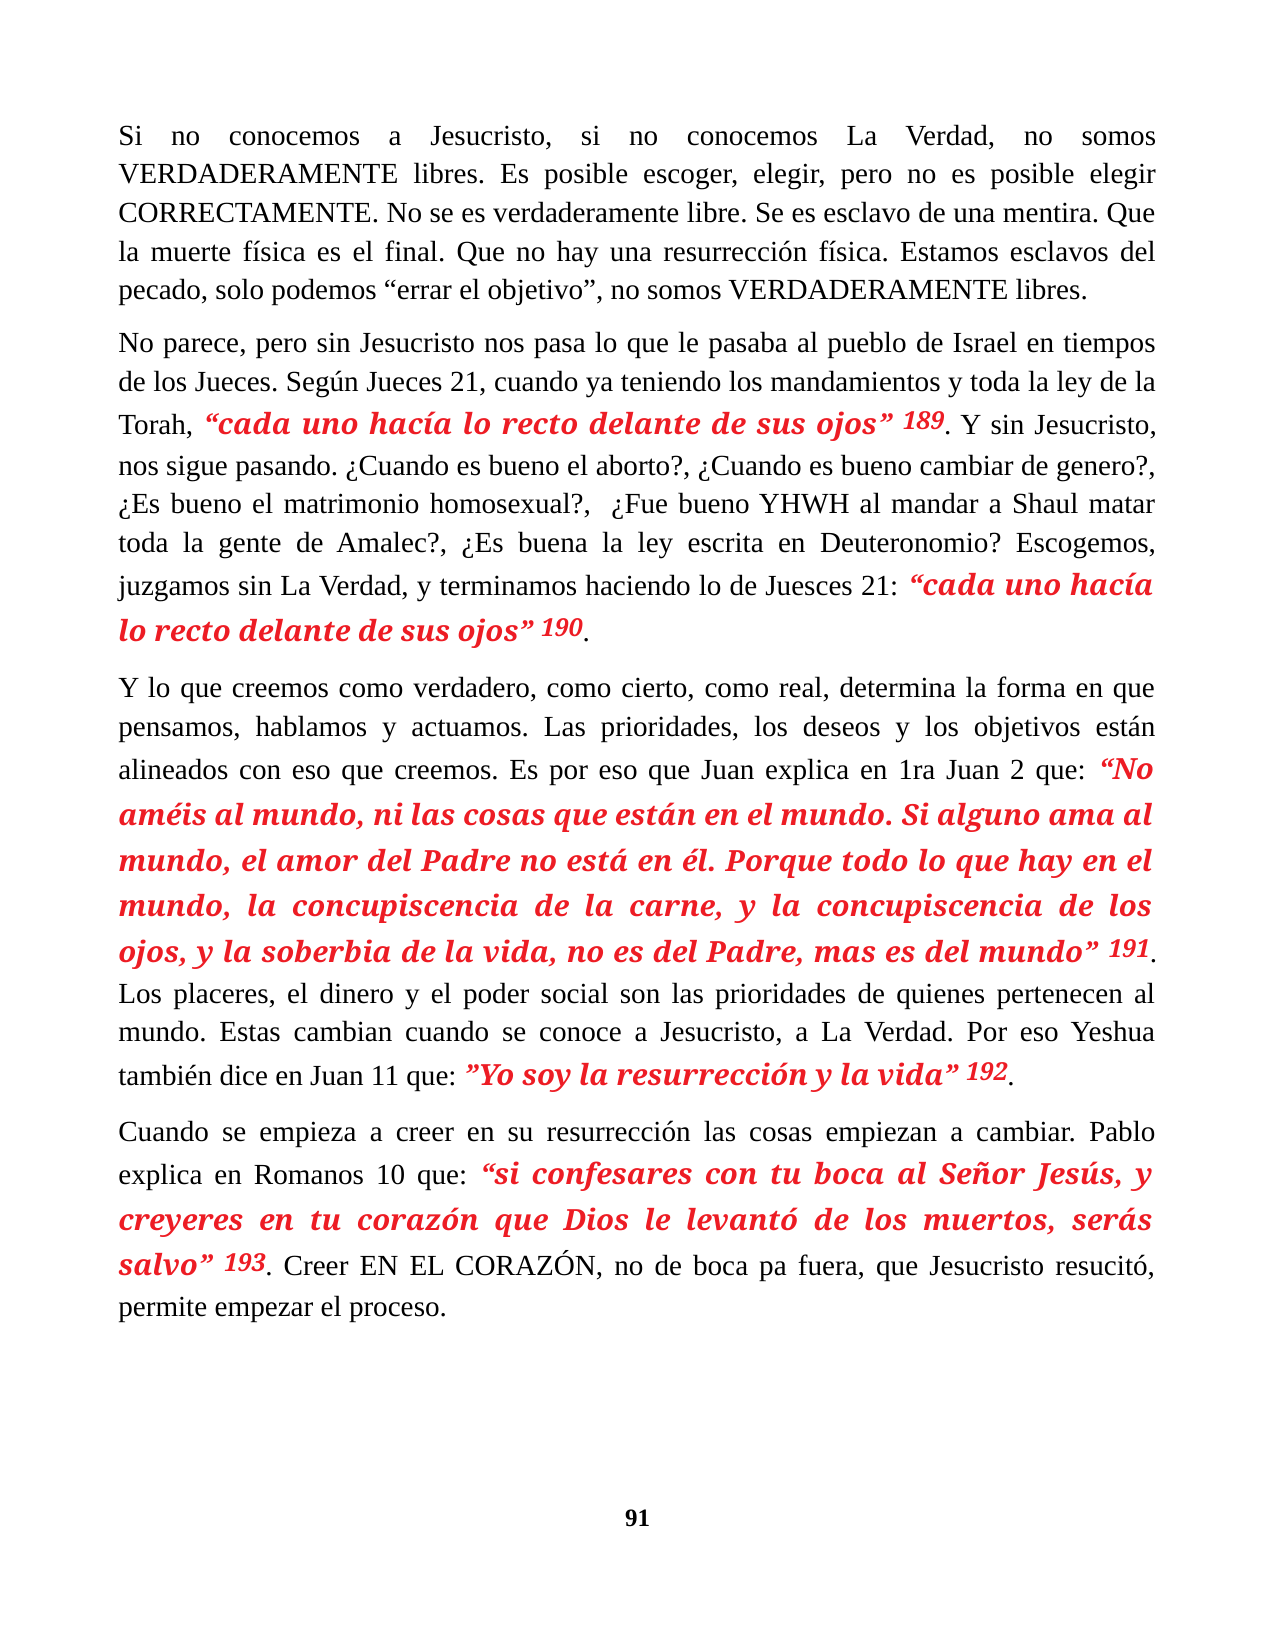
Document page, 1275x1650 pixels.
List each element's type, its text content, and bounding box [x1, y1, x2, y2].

text No parece, pero sin Jesucristo nos pasa lo que le pasaba al pueblo de Israel en tiempos de los Jueces. Según Jueces 21, cuando ya teniendo los mandamientos y toda la ley de la Torah, “cada uno hacía lo recto delante de sus ojos” . Y sin Jesucristo, nos sigue pasando. ¿Cuando es bueno el aborto?, ¿Cuando es bueno cambiar de genero?, ¿Es bueno el matrimonio homosexual?, ¿Fue bueno YHWH al mandar a Shaul matar toda la gente de Amalec?, ¿Es buena la ley escrita en Deuteronomio? Escogemos, juzgamos sin La Verdad, y terminamos haciendo lo de Juesces 21: “cada uno hacía lo recto delante de sus ojos” . [118, 325, 1157, 650]
text Y lo que creemos como verdadero, como cierto, como real, determina la forma en que pensamos, hablamos y actuamos. Las prioridades, los deseos y los objetivos están alineados con eso que creemos. Es por eso que Juan explica en 1ra Juan 2 que: “No améis al mundo, ni las cosas que están en el mundo. Si alguno ama al mundo, el amor del Padre no está en él. Porque todo lo que hay en el mundo, la concupiscencia de la carne, y la concupiscencia de los ojos, y la soberbia de la vida, no es del Padre, mas es del mundo” . Los placeres, el dinero y el poder social son las prioridades de quienes pertenecen al mundo. Estas cambian cuando se conoce a Jesucristo, a La Verdad. Por eso Yeshua también dice en Juan 11 que: ”Yo soy la resurrección y la vida” . [118, 671, 1157, 1093]
text Cuando se empieza a creer en su resurrección las cosas empiezan a cambiar. Pablo explica en Romanos 10 que: “si confesares con tu boca al Señor Jesús, y creyeres en tu corazón que Dios le levantó de los muertos, serás salvo” . Creer EN EL CORAZÓN, no de boca pa fuera, que Jesucristo resucitó, permite empezar el proceso. [118, 1114, 1157, 1323]
text Si no conocemos a Jesucristo, si no conocemos La Verdad, no somos VERDADERAMENTE libres. Es posible escoger, elegir, pero no es posible elegir CORRECTAMENTE. No se es verdaderamente libre. Se es esclavo de una mentira. Que la muerte física es el final. Que no hay una resurrección física. Estamos esclavos del pecado, solo podemos “errar el objetivo”, no somos VERDADERAMENTE libres. [118, 118, 1157, 306]
